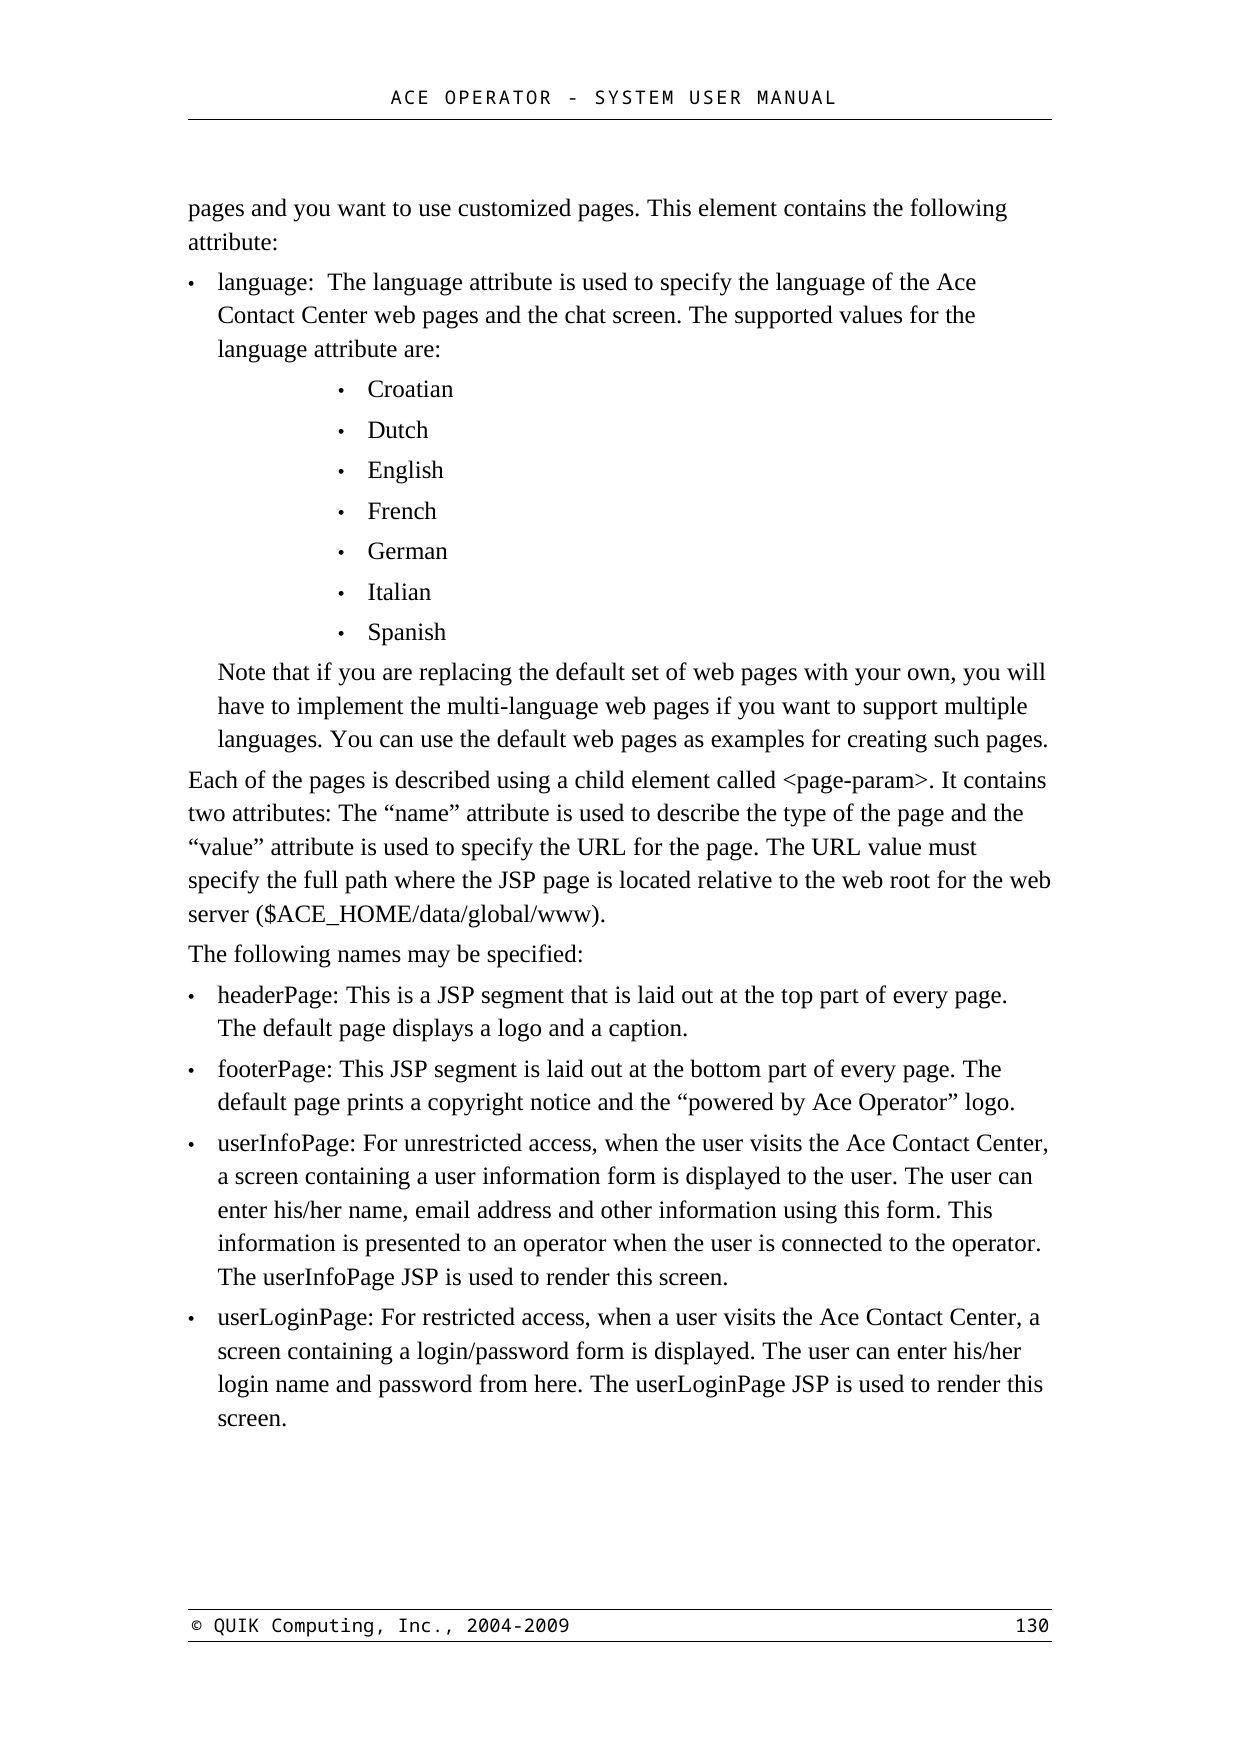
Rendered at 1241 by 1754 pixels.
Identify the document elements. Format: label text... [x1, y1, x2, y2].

list userInfoPage: For unrestricted access, when the user visits the Ace Contact Center, a screen containing a user information form is displayed to the user. The user can enter his/her name, email address and other information using this form. This information is presented to an operator when the user is connected to the operator. The userInfoPage JSP is used to render this screen. [188, 1129, 1052, 1291]
text Each of the pages is described using a child element called <page-param>. It contains two attributes: The “name” attribute is used to describe the type of the page and the “value” attribute is used to specify the URL for the page. The URL value must specify the full path where the JSP page is located relative to the web root for the web server ($ACE_HOME/data/global/www). [188, 766, 1052, 928]
list headerPage: This is a JSP segment that is laid out at the top part of every page. The default page displays a logo and a caption. [188, 981, 1052, 1042]
text The following names may be specified: [188, 940, 1052, 968]
list Spanish [338, 618, 1052, 646]
list English [338, 456, 1052, 484]
text pages and you want to use customized pages. This element contains the following attribute: [188, 194, 1052, 255]
list language: The language attribute is used to specify the language of the Ace Contact Center web pages and the chat screen. The supported values for the language attribute are: [188, 268, 1052, 363]
list Note that if you are replacing the default set of web pages with your own, you will have to implement the multi-language web pages if you want to support multiple languages. You can use the default web pages as examples for creating such pages. [188, 658, 1052, 753]
list French [338, 497, 1052, 524]
list German [338, 537, 1052, 565]
list userLoginPage: For restricted access, when a user visits the Ace Contact Center, a screen containing a login/password form is displayed. The user can enter his/her login name and password from here. The userLoginPage JSP is used to render this screen. [188, 1303, 1052, 1432]
list Italian [338, 577, 1052, 605]
list Dutch [338, 416, 1052, 444]
list footerPage: This JSP segment is laid out at the bottom part of every page. The default page prints a copyright notice and the “powered by Ace Operator” logo. [188, 1055, 1052, 1116]
list Croatian [338, 375, 1052, 403]
